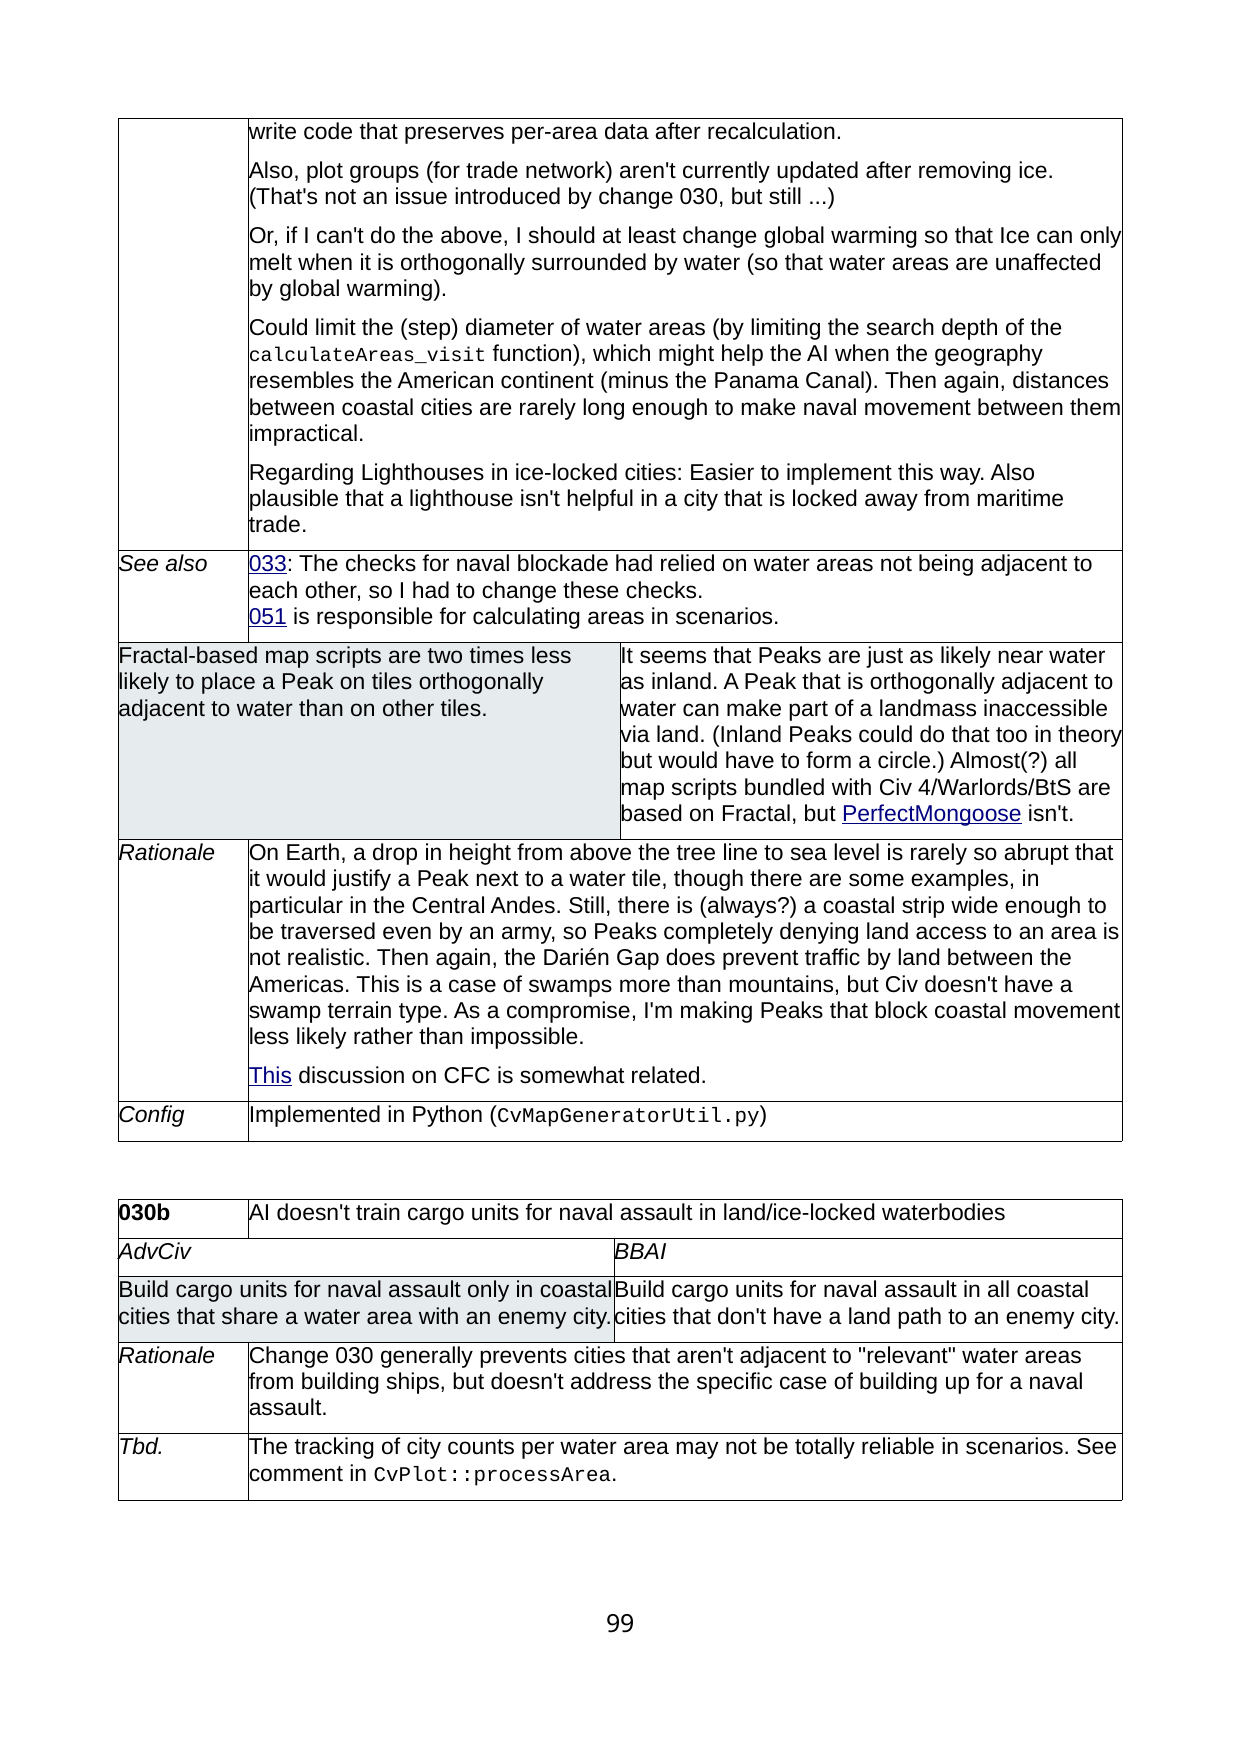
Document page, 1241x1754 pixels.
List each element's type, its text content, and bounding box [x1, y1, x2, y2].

table_header AI doesn't train cargo units for naval assault in land/ice-locked waterbodies [249, 1200, 1122, 1237]
table_cell Config [119, 1102, 248, 1141]
table_cell It seems that Peaks are just as likely near water as inland. A Peak that is orthogonally adjacent to water can make part of a landmass inaccessible via land. (Inland Peaks could do that too in theory but would have to form a circle.) Almost(?) all map scripts bundled with Civ 4/Warlords/BtS are based on Fractal, but PerfectMongoose isn't. [621, 643, 1122, 839]
table_cell Implemented in Python (CvMapGeneratorUtil.py) [249, 1102, 1122, 1141]
table_cell [119, 119, 248, 550]
table_cell AdvCiv [119, 1239, 614, 1276]
table_cell The tracking of city counts per water area may not be totally reliable in scenarios. See comment in CvPlot::processArea. [249, 1434, 1122, 1500]
table_cell Build cargo units for naval assault only in coastal cities that share a water area with an enemy city. [119, 1277, 614, 1342]
table_cell On Earth, a drop in height from above the tree line to sea level is rarely so abrupt that it would justify a Peak next to a water tile, though there are some examples, in particular in the Central Andes. Still, there is (always?) a coastal strip wide enough to be traversed even by an army, so Peaks completely denying land access to an area is not realistic. Then again, the Darién Gap does prevent traffic by land between the Americas. This is a case of swamps more than mountains, but Civ doesn't have a swamp terrain type. As a compromise, I'm making Peaks that block coastal movement less likely rather than impossible. This discussion on CFC is somewhat related. [249, 840, 1122, 1101]
table_cell Fractal-based map scripts are two times less likely to place a Peak on tiles orthogonally adjacent to water than on other tiles. [119, 643, 620, 839]
table_cell 033: The checks for naval blockade had relied on water areas not being adjacent to each other, so I had to change these checks. 051 is responsible for calculating areas in scenarios. [249, 551, 1122, 642]
table_header 030b [119, 1200, 248, 1237]
table_cell Tbd. [119, 1434, 248, 1500]
table_cell Build cargo units for naval assault in all coastal cities that don't have a land path to an enemy city. [615, 1277, 1122, 1342]
table_cell See also [119, 551, 248, 642]
table_cell write code that preserves per-area data after recalculation. Also, plot groups (for trade network) aren't currently updated after removing ice. (That's not an issue introduced by change 030, but still ...) Or, if I can't do the above, I should at least change global warming so that Ice can only melt when it is orthogonally surrounded by water (so that water areas are unaffected by global warming). Could limit the (step) diameter of water areas (by limiting the search depth of the calculateAreas_visit function), which might help the AI when the geography resembles the American continent (minus the Panama Canal). Then again, distances between coastal cities are rarely long enough to make naval movement between them impractical. Regarding Lighthouses in ice-locked cities: Easier to implement this way. Also plausible that a lighthouse isn't helpful in a city that is locked away from maritime trade. [249, 119, 1122, 550]
table_cell BBAI [615, 1239, 1122, 1276]
table_cell Rationale [119, 1343, 248, 1433]
table_cell Change 030 generally prevents cities that aren't adjacent to "relevant" water areas from building ships, but doesn't address the specific case of building up for a naval assault. [249, 1343, 1122, 1433]
table_cell Rationale [119, 840, 248, 1101]
